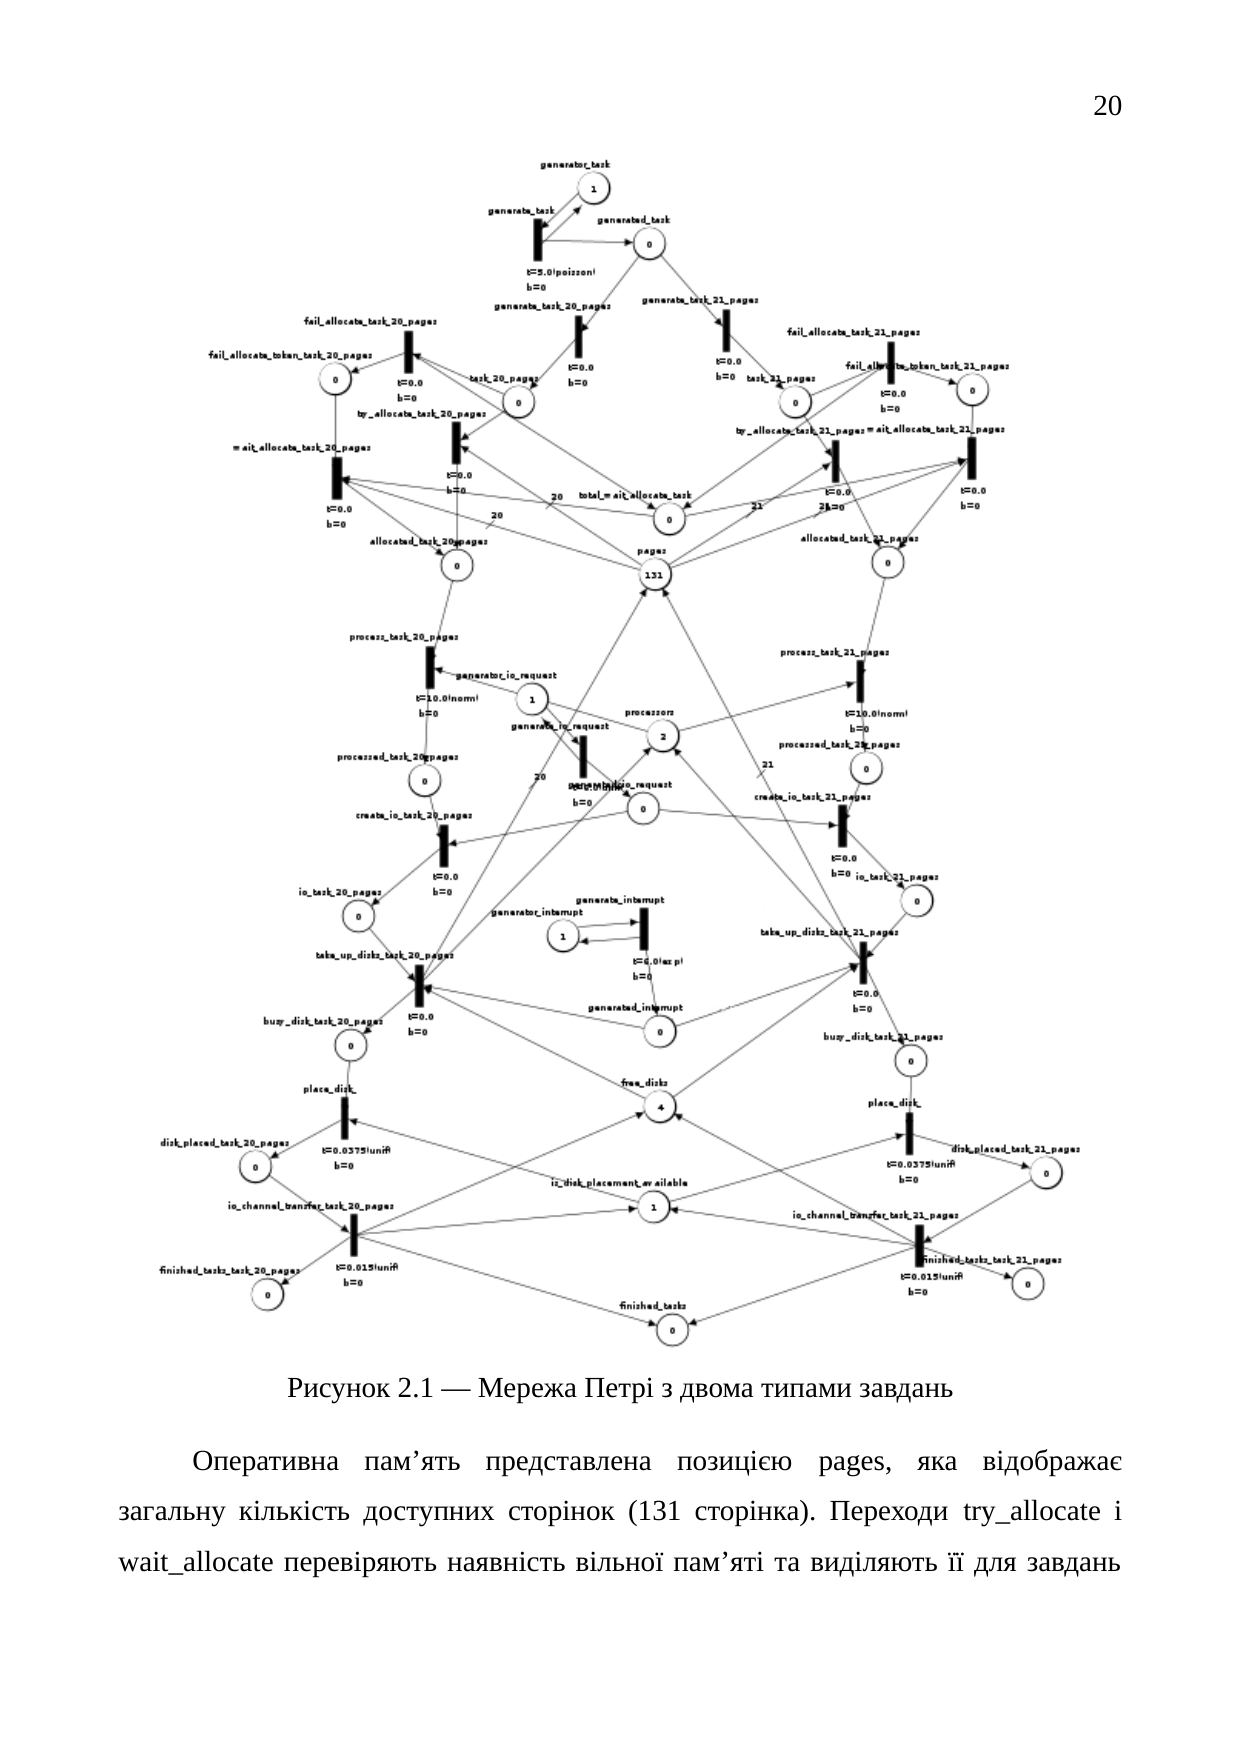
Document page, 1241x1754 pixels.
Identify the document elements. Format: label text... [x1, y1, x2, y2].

text Рисунок 2.1 — Мережа Петрі з двома типами завдань [155, 1354, 1085, 1404]
text Оперативна пам’ять представлена позицією pages, яка відображає загальну кількість доступних сторінок (131 сторінка). Переходи try_allocate і wait_allocate перевіряють наявність вільної пам’яті та виділяють її для завдань [118, 1354, 1122, 1577]
picture [155, 151, 1086, 1354]
